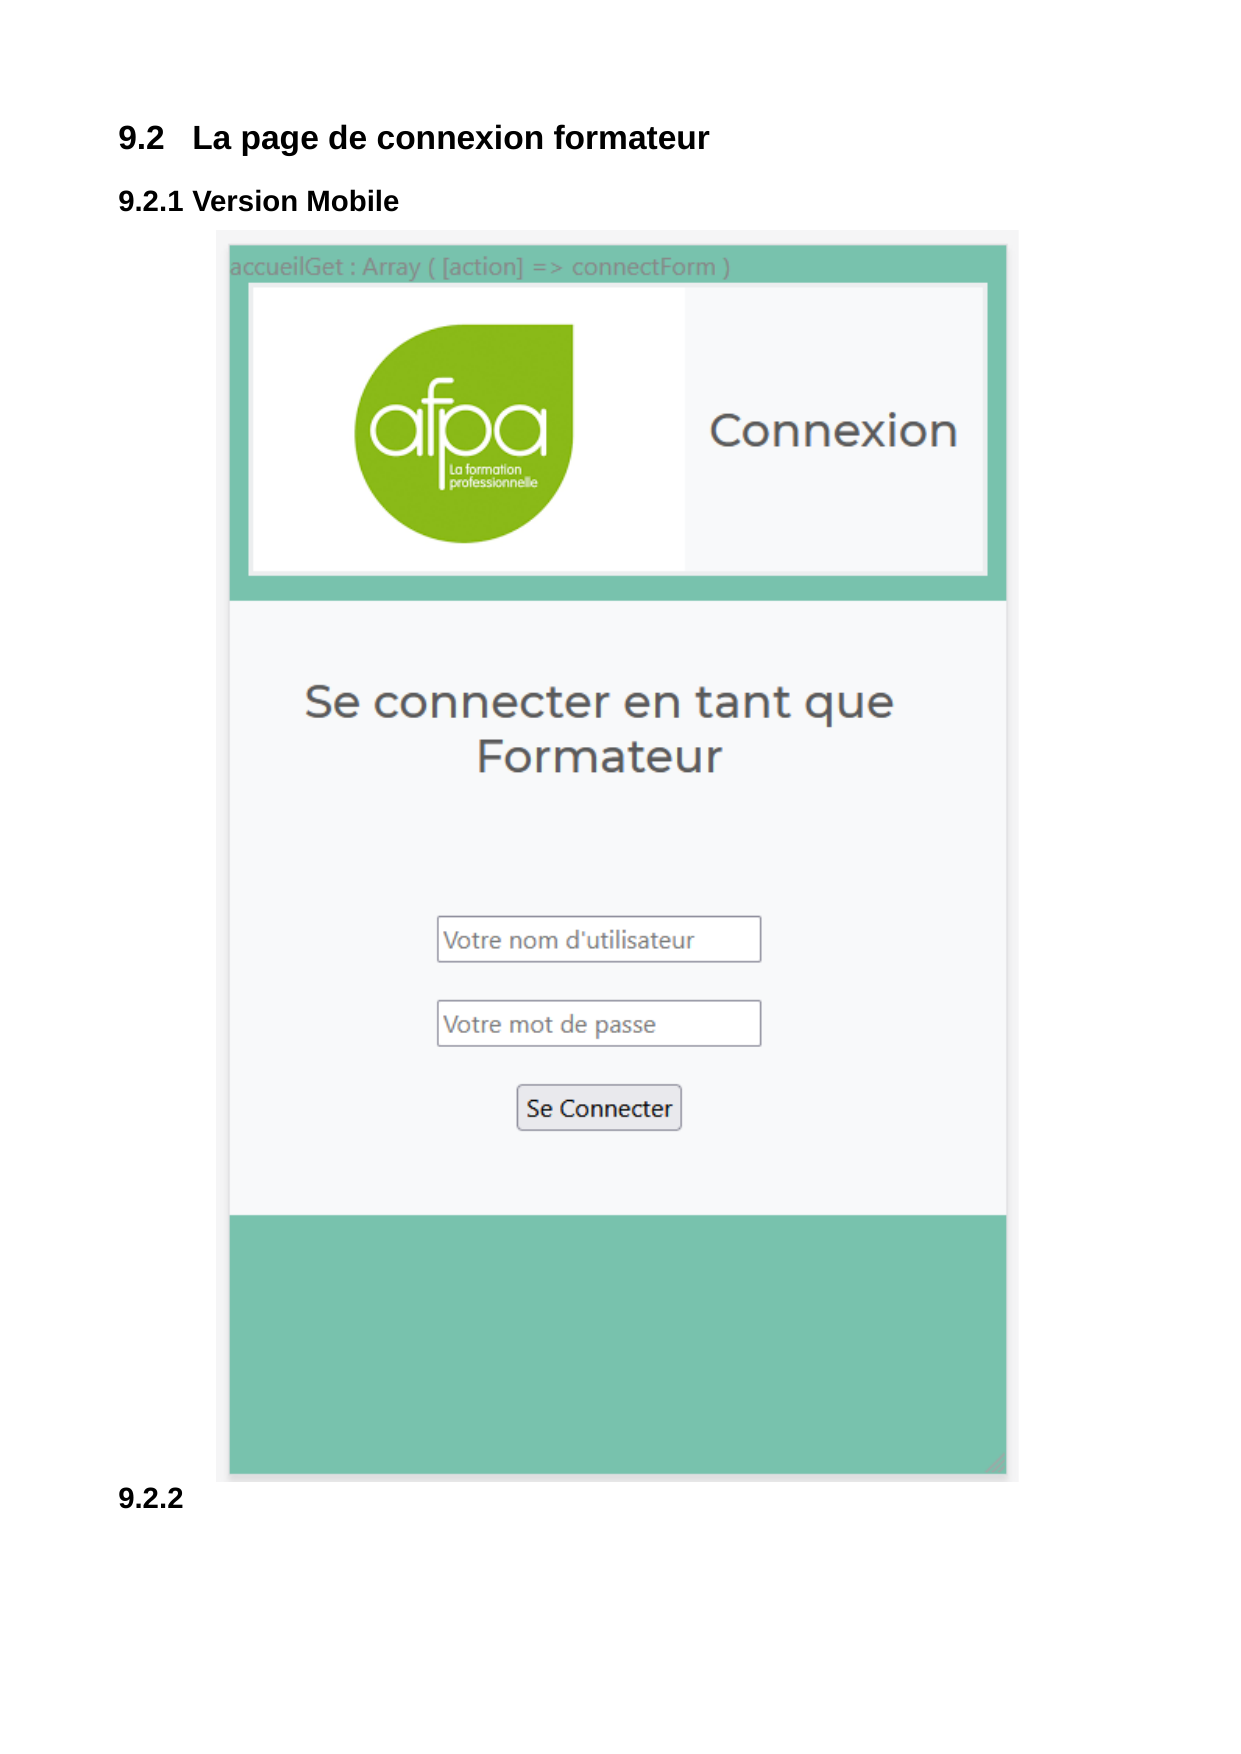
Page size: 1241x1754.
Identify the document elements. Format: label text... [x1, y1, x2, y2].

picture [216, 230, 1019, 1482]
subtitle La page de connexion formateur [118, 118, 1122, 157]
subtitle Version Mobile [118, 184, 1122, 218]
